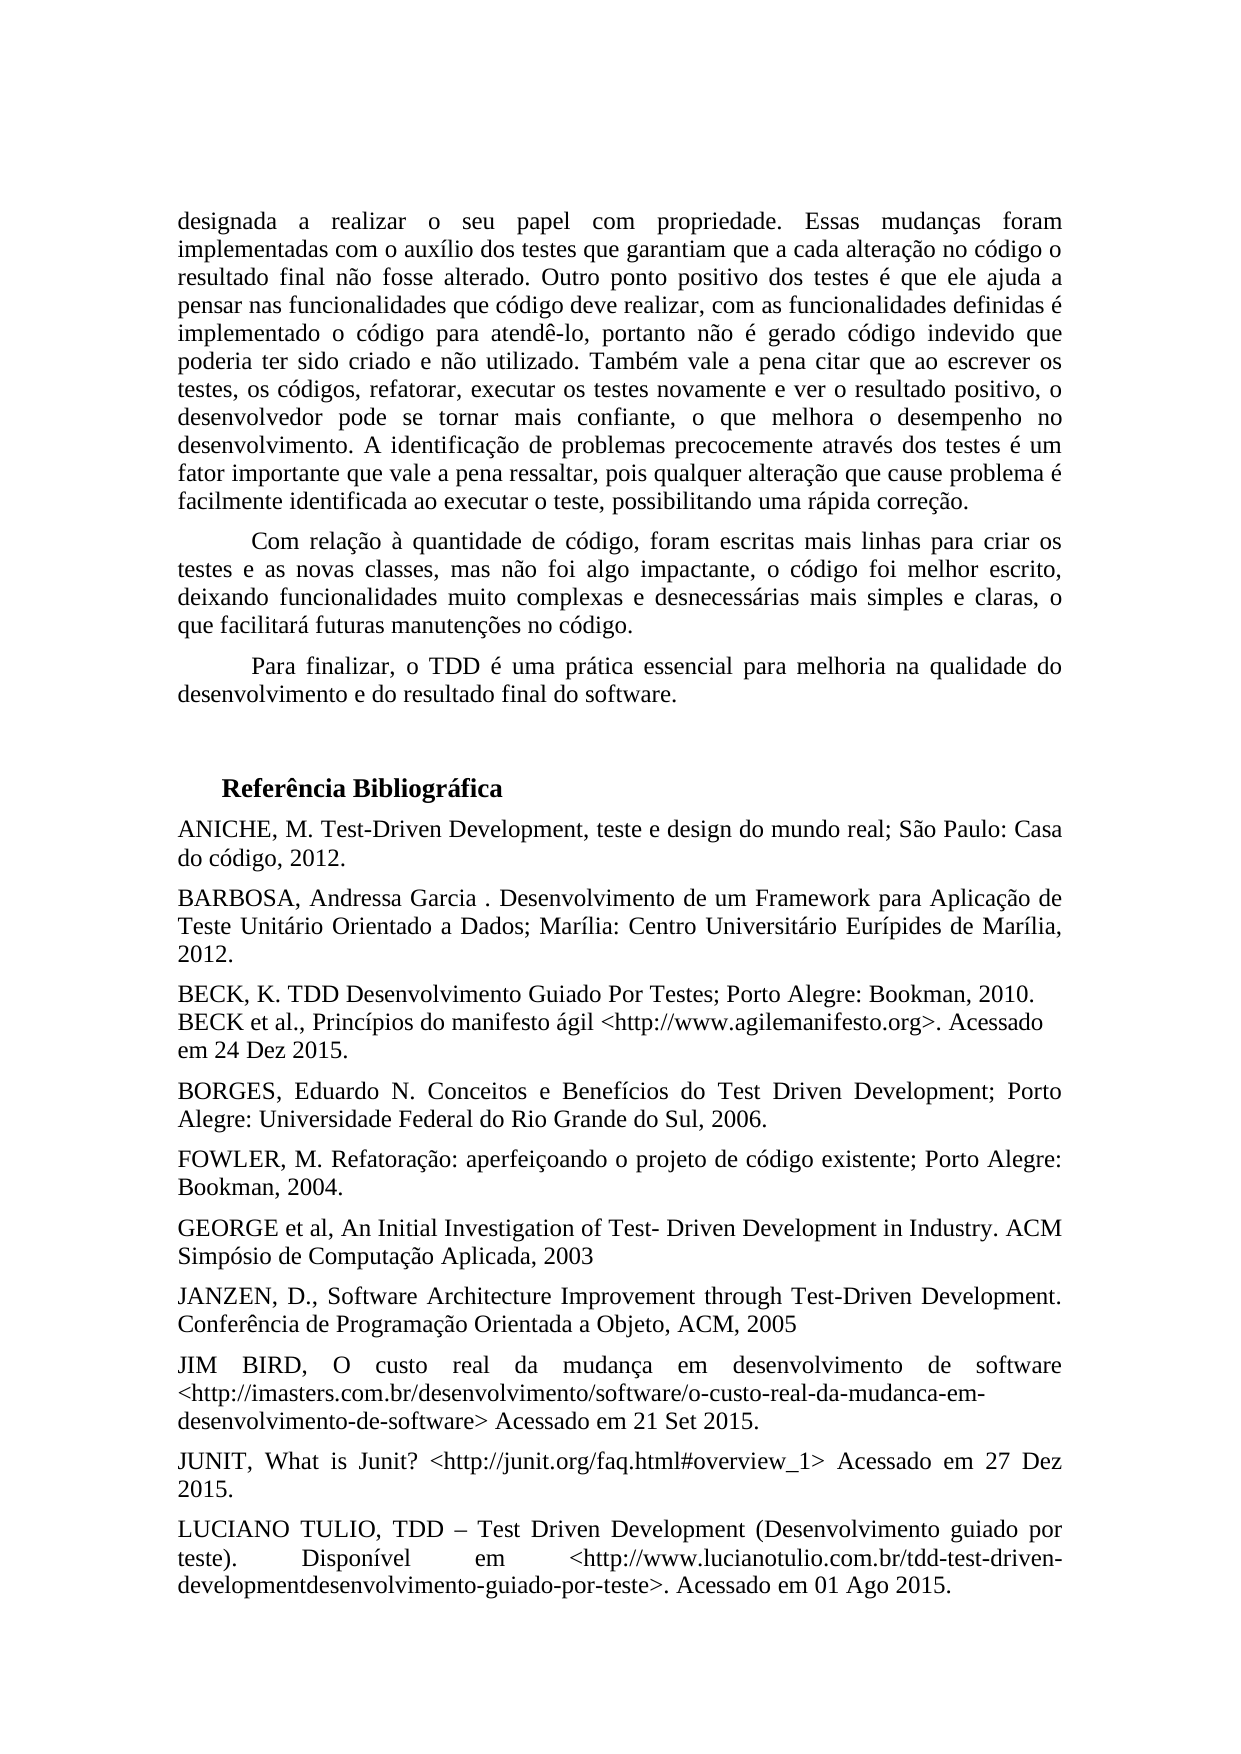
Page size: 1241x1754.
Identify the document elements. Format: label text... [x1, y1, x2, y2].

text FOWLER, M. Refatoração: aperfeiçoando o projeto de código existente; Porto Alegre: Bookman, 2004. [177, 1145, 1063, 1201]
text BORGES, Eduardo N. Conceitos e Benefícios do Test Driven Development; Porto Alegre: Universidade Federal do Rio Grande do Sul, 2006. [177, 1077, 1063, 1133]
text JANZEN, D., Software Architecture Improvement through Test-Driven Development. Conferência de Programação Orientada a Objeto, ACM, 2005 [177, 1282, 1063, 1338]
text LUCIANO TULIO, TDD – Test Driven Development (Desenvolvimento guiado por teste). Disponível em <http://www.lucianotulio.com.br/tdd-test-driven-developmentdesenvolvimento-guiado-por-teste>. Acessado em 01 Ago 2015. [177, 1515, 1063, 1599]
text JIM BIRD, O custo real da mudança em desenvolvimento de software <http://imasters.com.br/desenvolvimento/software/o-custo-real-da-mudanca-em-desenvolvimento-de-software> Acessado em 21 Set 2015. [177, 1351, 1063, 1434]
text BECK et al., Princípios do manifesto ágil <http://www.agilemanifesto.org>. Acessado em 24 Dez 2015. [177, 1008, 1063, 1064]
text Para finalizar, o TDD é uma prática essencial para melhoria na qualidade do desenvolvimento e do resultado final do software. [177, 652, 1063, 708]
text BARBOSA, Andressa Garcia . Desenvolvimento de um Framework para Aplicação de Teste Unitário Orientado a Dados; Marília: Centro Universitário Eurípides de Marília, 2012. [177, 884, 1063, 968]
text designada a realizar o seu papel com propriedade. Essas mudanças foram implementadas com o auxílio dos testes que garantiam que a cada alteração no código o resultado final não fosse alterado. Outro ponto positivo dos testes é que ele ajuda a pensar nas funcionalidades que código deve realizar, com as funcionalidades definidas é implementado o código para atendê-lo, portanto não é gerado código indevido que poderia ter sido criado e não utilizado. Também vale a pena citar que ao escrever os testes, os códigos, refatorar, executar os testes novamente e ver o resultado positivo, o desenvolvedor pode se tornar mais confiante, o que melhora o desempenho no desenvolvimento. A identificação de problemas precocemente através dos testes é um fator importante que vale a pena ressaltar, pois qualquer alteração que cause problema é facilmente identificada ao executar o teste, possibilitando uma rápida correção. [177, 207, 1063, 515]
text BECK, K. TDD Desenvolvimento Guiado Por Testes; Porto Alegre: Bookman, 2010. [177, 980, 1063, 1008]
text JUNIT, What is Junit? <http://junit.org/faq.html#overview_1> Acessado em 27 Dez 2015. [177, 1447, 1063, 1503]
title Referência Bibliográfica [177, 773, 1063, 803]
text ANICHE, M. Test-Driven Development, teste e design do mundo real; São Paulo: Casa do código, 2012. [177, 815, 1063, 871]
text GEORGE et al, An Initial Investigation of Test- Driven Development in Industry. ACM Simpósio de Computação Aplicada, 2003 [177, 1214, 1063, 1270]
text Com relação à quantidade de código, foram escritas mais linhas para criar os testes e as novas classes, mas não foi algo impactante, o código foi melhor escrito, deixando funcionalidades muito complexas e desnecessárias mais simples e claras, o que facilitará futuras manutenções no código. [177, 527, 1063, 639]
